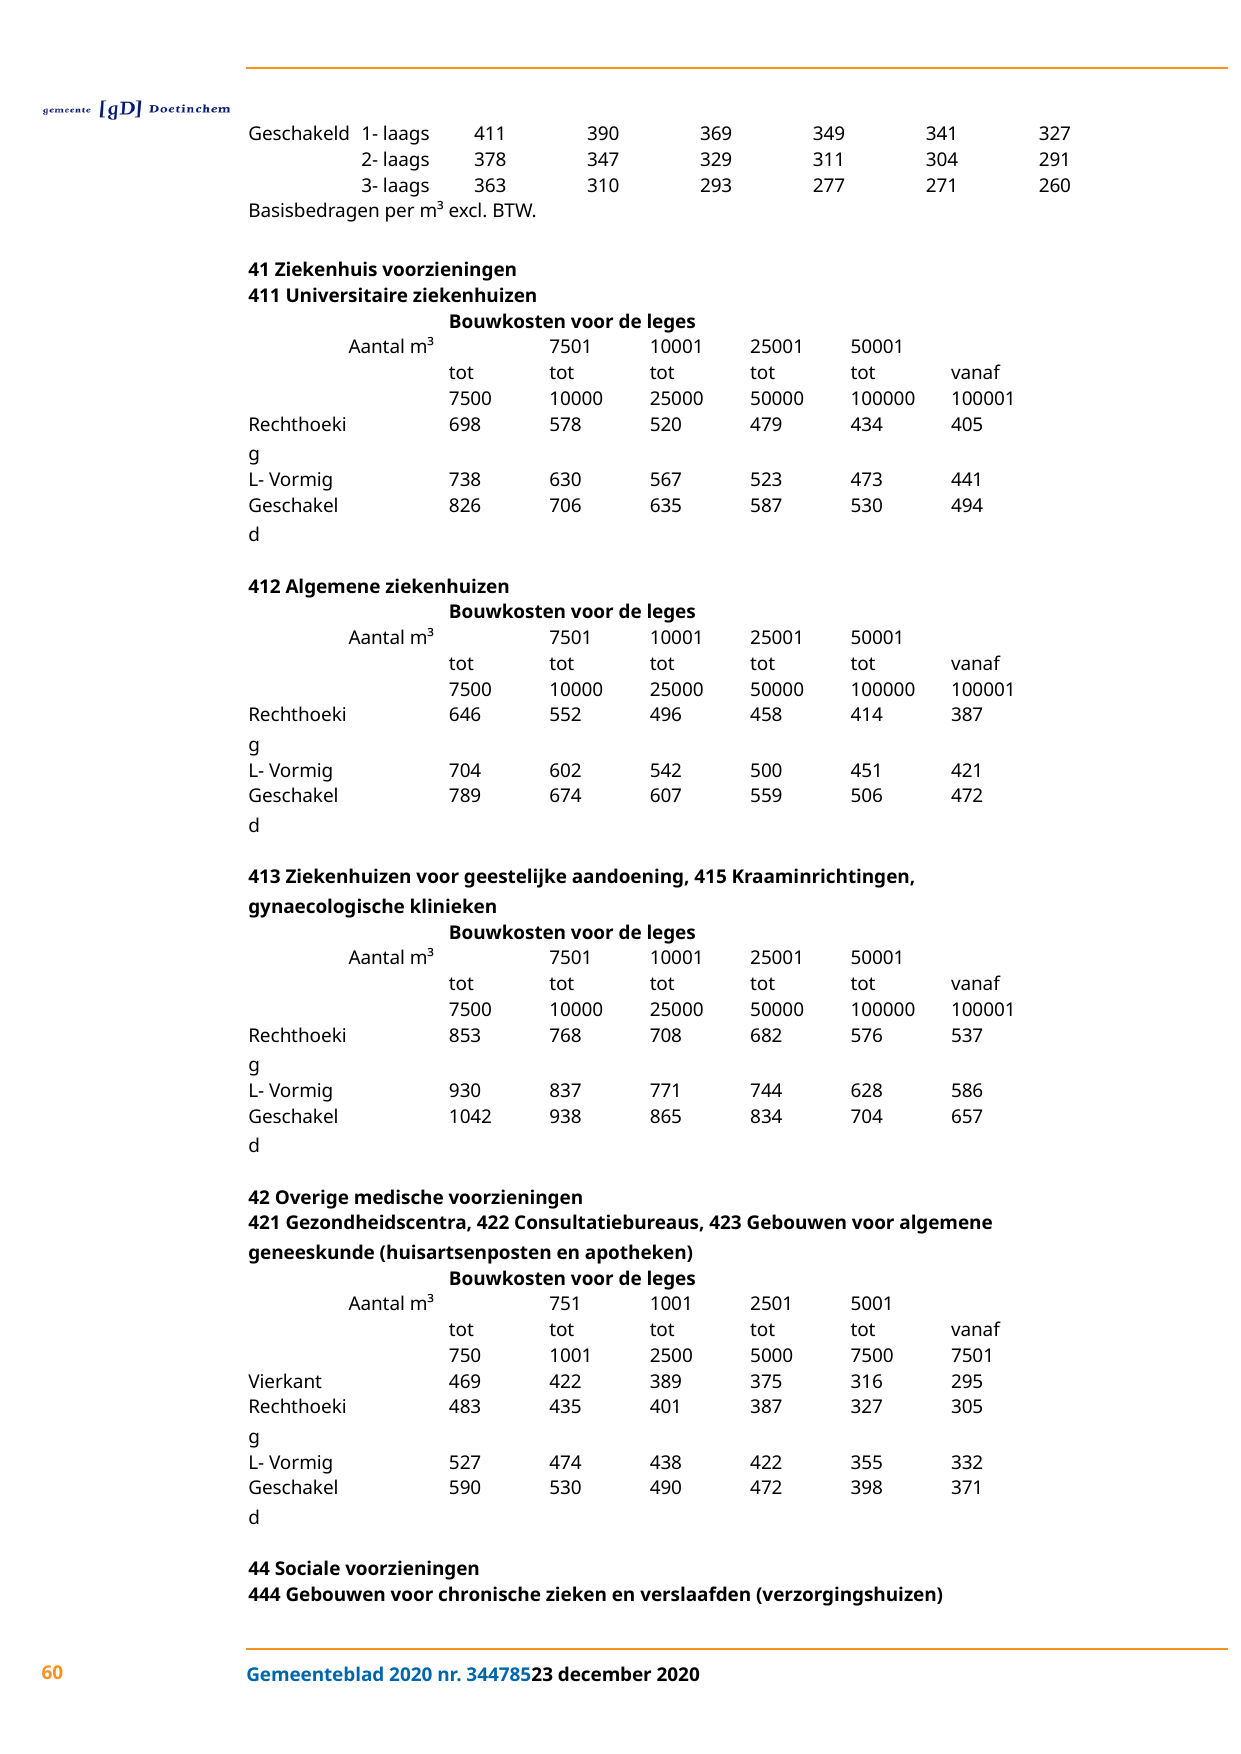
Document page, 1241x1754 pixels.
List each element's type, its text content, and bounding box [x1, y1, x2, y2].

table_cell 938 [549, 1103, 649, 1158]
table_cell [1051, 996, 1152, 1022]
table_cell Aantal m³ [348, 1291, 449, 1316]
table_cell 387 [951, 701, 1051, 757]
table_cell 682 [750, 1022, 850, 1077]
table_cell 474 [549, 1449, 649, 1474]
table_cell [951, 1530, 1051, 1556]
table_cell [248, 308, 348, 333]
table_cell 25001 [750, 624, 850, 650]
table_cell 771 [650, 1077, 750, 1103]
table_cell [1051, 547, 1152, 573]
table_cell tot [449, 359, 549, 385]
table_cell 100000 [850, 996, 951, 1022]
table_cell Bouwkosten voor de leges [449, 599, 1051, 624]
table_cell [248, 970, 348, 996]
table_cell 530 [549, 1475, 649, 1530]
table_cell 2501 [750, 1291, 850, 1316]
table_cell [348, 411, 449, 466]
table_cell 327 [850, 1394, 951, 1449]
table_cell 389 [650, 1368, 750, 1393]
table_cell tot [650, 650, 750, 676]
table_cell Geschakeld [248, 121, 361, 146]
table_cell 7500 [449, 996, 549, 1022]
table_cell 834 [750, 1103, 850, 1158]
table_cell 837 [549, 1077, 649, 1103]
table_cell [1051, 1158, 1152, 1184]
table_cell 387 [750, 1394, 850, 1449]
table_cell 413 Ziekenhuizen voor geestelijke aandoening, 415 Kraaminrichtingen, gynaecologische klinieken [248, 864, 1051, 919]
table_cell [750, 1530, 850, 1556]
table_cell 768 [549, 1022, 649, 1077]
table_cell tot [449, 1316, 549, 1342]
table_cell [248, 1158, 348, 1184]
table_cell [1051, 466, 1152, 492]
table_cell [348, 1530, 449, 1556]
table_cell [1051, 919, 1152, 944]
table_cell 706 [549, 492, 649, 547]
table_cell [700, 95, 813, 121]
table_cell 10001 [650, 624, 750, 650]
table_cell [1051, 411, 1152, 466]
table_cell 25001 [750, 945, 850, 970]
table_cell [850, 1530, 951, 1556]
table_cell 635 [650, 492, 750, 547]
table_cell 704 [449, 757, 549, 782]
table_cell [348, 1022, 449, 1077]
table_cell vanaf [951, 970, 1051, 996]
table_cell [1051, 1022, 1152, 1077]
table_cell [850, 838, 951, 863]
table_cell 586 [951, 1077, 1051, 1103]
table_cell [348, 757, 449, 782]
table_cell [1051, 701, 1152, 757]
table_cell 744 [750, 1077, 850, 1103]
table_cell [1051, 308, 1152, 333]
table_cell [549, 1158, 649, 1184]
table_cell [348, 1265, 449, 1291]
table_cell 1- laags [361, 121, 474, 146]
table_cell tot [449, 970, 549, 996]
table_cell 411 Universitaire ziekenhuizen [248, 282, 1051, 308]
table_cell L- Vormig [248, 466, 348, 492]
table_cell [1051, 1368, 1152, 1393]
table_cell [248, 1530, 348, 1556]
table_cell 826 [449, 492, 549, 547]
table_cell 25001 [750, 334, 850, 359]
table_cell 10001 [650, 334, 750, 359]
table_cell [348, 1394, 449, 1449]
table_cell [248, 1342, 348, 1368]
table_cell 311 [813, 146, 926, 172]
table_cell [1051, 1103, 1152, 1158]
table_cell [1051, 573, 1152, 598]
table_cell Aantal m³ [348, 334, 449, 359]
table_cell 100001 [951, 385, 1051, 411]
table_cell 316 [850, 1368, 951, 1393]
table_cell [1051, 1316, 1152, 1342]
table_cell [750, 1158, 850, 1184]
table_cell [951, 547, 1051, 573]
table_cell [348, 1158, 449, 1184]
table_cell [248, 334, 348, 359]
table_cell 100000 [850, 676, 951, 701]
table_cell 472 [951, 783, 1051, 838]
table_cell 411 [474, 121, 587, 146]
table_cell 7500 [449, 676, 549, 701]
table_cell vanaf [951, 1316, 1051, 1342]
table_cell 930 [449, 1077, 549, 1103]
table_cell 100000 [850, 385, 951, 411]
table_cell [449, 838, 549, 863]
table_cell 789 [449, 783, 549, 838]
table_cell [449, 624, 549, 650]
table_cell tot [850, 1316, 951, 1342]
table_cell Basisbedragen per m³ excl. BTW. [248, 198, 1152, 223]
table_cell [348, 996, 449, 1022]
table_cell 422 [750, 1449, 850, 1474]
table_cell tot [850, 970, 951, 996]
table_cell [1051, 599, 1152, 624]
table_cell tot [449, 650, 549, 676]
table_cell 559 [750, 783, 850, 838]
table_cell 2500 [650, 1342, 750, 1368]
table_cell [1051, 1581, 1152, 1607]
table_cell 7501 [549, 945, 649, 970]
table_cell Geschakeld [248, 783, 348, 838]
table_cell [587, 95, 700, 121]
table_cell [248, 1316, 348, 1342]
table_cell [951, 624, 1051, 650]
table_cell 100001 [951, 996, 1051, 1022]
table_cell [1051, 1265, 1152, 1291]
table_cell [248, 838, 348, 863]
table_cell tot [549, 970, 649, 996]
table_cell [248, 1291, 348, 1316]
table_cell 438 [650, 1449, 750, 1474]
table_cell 412 Algemene ziekenhuizen [248, 573, 1051, 598]
table_cell 10000 [549, 996, 649, 1022]
table_cell [549, 1530, 649, 1556]
table_cell [1051, 864, 1152, 919]
table_cell 260 [1039, 172, 1152, 198]
table_cell 7501 [549, 624, 649, 650]
table_cell 646 [449, 701, 549, 757]
table_cell 587 [750, 492, 850, 547]
table_cell 50001 [850, 624, 951, 650]
table_cell 1001 [549, 1342, 649, 1368]
table_cell Bouwkosten voor de leges [449, 919, 1051, 944]
table_cell [750, 547, 850, 573]
table_cell [348, 385, 449, 411]
table_cell [1051, 1210, 1152, 1235]
table_cell 2- laags [361, 146, 474, 172]
table_cell 435 [549, 1394, 649, 1449]
table_cell [1051, 1475, 1152, 1530]
table_cell [926, 95, 1038, 121]
table_cell [348, 783, 449, 838]
table_cell 657 [951, 1103, 1051, 1158]
table_cell [1051, 757, 1152, 782]
table_cell 576 [850, 1022, 951, 1077]
table_cell 332 [951, 1449, 1051, 1474]
table_cell 530 [850, 492, 951, 547]
table_cell Bouwkosten voor de leges [449, 308, 1051, 333]
table_cell [951, 1158, 1051, 1184]
table_cell [1039, 95, 1152, 121]
table_cell [348, 1449, 449, 1474]
table_cell 10001 [650, 945, 750, 970]
table_cell 44 Sociale voorzieningen [248, 1556, 1051, 1581]
table_cell 369 [700, 121, 813, 146]
table_cell [348, 838, 449, 863]
table_cell tot [549, 1316, 649, 1342]
table_cell [1051, 624, 1152, 650]
table_cell 552 [549, 701, 649, 757]
table_cell [449, 945, 549, 970]
table_cell 405 [951, 411, 1051, 466]
table_cell 441 [951, 466, 1051, 492]
table_cell tot [750, 359, 850, 385]
table_cell [348, 919, 449, 944]
table_cell 310 [587, 172, 700, 198]
table_cell [348, 676, 449, 701]
table_cell 1042 [449, 1103, 549, 1158]
table_cell 304 [926, 146, 1038, 172]
table_cell 25000 [650, 385, 750, 411]
table_cell [1051, 334, 1152, 359]
table_cell [348, 1342, 449, 1368]
table_cell [549, 838, 649, 863]
table_cell [248, 919, 348, 944]
table_cell 341 [926, 121, 1038, 146]
table_cell [1051, 1449, 1152, 1474]
table_cell 378 [474, 146, 587, 172]
table_cell 628 [850, 1077, 951, 1103]
table_cell 567 [650, 466, 750, 492]
table_cell [248, 547, 348, 573]
table_cell 327 [1039, 121, 1152, 146]
table_cell 738 [449, 466, 549, 492]
table_cell 42 Overige medische voorzieningen [248, 1184, 1051, 1209]
table_cell tot [650, 970, 750, 996]
table_cell 390 [587, 121, 700, 146]
table_cell tot [650, 359, 750, 385]
table_cell tot [750, 970, 850, 996]
table_cell [348, 308, 449, 333]
table_cell [951, 334, 1051, 359]
table_cell [951, 1291, 1051, 1316]
table_cell [248, 945, 348, 970]
table_cell 305 [951, 1394, 1051, 1449]
table_cell 506 [850, 783, 951, 838]
table_cell 25000 [650, 676, 750, 701]
table_cell 371 [951, 1475, 1051, 1530]
table_cell 607 [650, 783, 750, 838]
table_cell 7500 [850, 1342, 951, 1368]
table_cell vanaf [951, 359, 1051, 385]
table_cell [1051, 945, 1152, 970]
table_cell 520 [650, 411, 750, 466]
table_cell [348, 1077, 449, 1103]
table_cell 7500 [449, 385, 549, 411]
table_cell 375 [750, 1368, 850, 1393]
table_cell 630 [549, 466, 649, 492]
table_cell [248, 95, 361, 121]
table_cell [348, 547, 449, 573]
table_cell tot [750, 1316, 850, 1342]
table_cell 7501 [549, 334, 649, 359]
table_cell 100001 [951, 676, 1051, 701]
table_cell 451 [850, 757, 951, 782]
table_cell [449, 334, 549, 359]
table_cell 363 [474, 172, 587, 198]
table_cell [813, 95, 926, 121]
table_cell [1051, 783, 1152, 838]
table_cell [248, 146, 361, 172]
table_cell 5001 [850, 1291, 951, 1316]
table_cell [850, 1158, 951, 1184]
table_cell [248, 172, 361, 198]
table_cell 483 [449, 1394, 549, 1449]
table_cell [1051, 492, 1152, 547]
table_cell [1051, 1184, 1152, 1209]
table_cell tot [750, 650, 850, 676]
table_cell 3- laags [361, 172, 474, 198]
table_cell [951, 945, 1051, 970]
table_cell 674 [549, 783, 649, 838]
table_cell [1051, 1235, 1152, 1265]
table_cell [248, 676, 348, 701]
table_cell [348, 599, 449, 624]
table_cell [248, 1265, 348, 1291]
table_cell 50001 [850, 945, 951, 970]
table_cell [650, 1530, 750, 1556]
table_cell [1051, 838, 1152, 863]
table_cell 590 [449, 1475, 549, 1530]
table_cell [348, 701, 449, 757]
table_cell [474, 95, 587, 121]
table_cell 434 [850, 411, 951, 466]
table_cell Aantal m³ [348, 945, 449, 970]
table_cell Geschakeld [248, 1475, 348, 1530]
table_cell 398 [850, 1475, 951, 1530]
table_cell [449, 1158, 549, 1184]
table_cell Rechthoekig [248, 411, 348, 466]
table_cell [850, 547, 951, 573]
table_cell 5000 [750, 1342, 850, 1368]
table_cell [348, 1368, 449, 1393]
table_cell 542 [650, 757, 750, 782]
table_cell [1051, 385, 1152, 411]
table_cell 1001 [650, 1291, 750, 1316]
table_cell 10000 [549, 676, 649, 701]
table_cell [248, 599, 348, 624]
table_cell [248, 359, 348, 385]
table_cell 578 [549, 411, 649, 466]
table_cell 472 [750, 1475, 850, 1530]
table_cell 473 [850, 466, 951, 492]
table_cell [248, 996, 348, 1022]
table_cell Rechthoekig [248, 1022, 348, 1077]
table_cell [1051, 970, 1152, 996]
table_cell 401 [650, 1394, 750, 1449]
table_cell [248, 385, 348, 411]
table_cell 750 [449, 1342, 549, 1368]
table_cell Geschakeld [248, 1103, 348, 1158]
table_cell 277 [813, 172, 926, 198]
table_cell [1051, 650, 1152, 676]
table_cell 422 [549, 1368, 649, 1393]
table_cell [1051, 1291, 1152, 1316]
table_cell 7501 [951, 1342, 1051, 1368]
table_cell 421 [951, 757, 1051, 782]
table_cell [549, 547, 649, 573]
table_cell [248, 624, 348, 650]
table_header 41 Ziekenhuis voorzieningen [248, 256, 1051, 282]
table_cell 496 [650, 701, 750, 757]
table_cell [449, 1291, 549, 1316]
table_cell tot [650, 1316, 750, 1342]
table_cell [449, 547, 549, 573]
table_cell [1051, 359, 1152, 385]
table_cell [650, 838, 750, 863]
table_cell 490 [650, 1475, 750, 1530]
table_cell Rechthoekig [248, 701, 348, 757]
table_cell 293 [700, 172, 813, 198]
table_cell 458 [750, 701, 850, 757]
table_cell [1051, 1342, 1152, 1368]
table_cell 698 [449, 411, 549, 466]
table_cell 355 [850, 1449, 951, 1474]
table_cell Rechthoekig [248, 1394, 348, 1449]
table_cell [650, 547, 750, 573]
table_cell 469 [449, 1368, 549, 1393]
table_cell 329 [700, 146, 813, 172]
table_cell [750, 838, 850, 863]
table_cell [348, 492, 449, 547]
table_cell 865 [650, 1103, 750, 1158]
table_cell [348, 1103, 449, 1158]
table_cell L- Vormig [248, 1449, 348, 1474]
table_cell 500 [750, 757, 850, 782]
table_cell [248, 650, 348, 676]
table_cell 421 Gezondheidscentra, 422 Consultatiebureaus, 423 Gebouwen voor algemene geneeskunde (huisartsenposten en apotheken) [248, 1210, 1051, 1265]
table_cell [348, 466, 449, 492]
table_cell 271 [926, 172, 1038, 198]
table_cell 10000 [549, 385, 649, 411]
table_cell L- Vormig [248, 757, 348, 782]
table_cell [1051, 676, 1152, 701]
table_cell 50000 [750, 385, 850, 411]
table_cell L- Vormig [248, 1077, 348, 1103]
table_cell [951, 838, 1051, 863]
table_header [1051, 256, 1152, 282]
table_cell 527 [449, 1449, 549, 1474]
table_cell tot [549, 359, 649, 385]
table_cell [348, 1316, 449, 1342]
table_cell [1051, 1394, 1152, 1449]
table_cell [449, 1530, 549, 1556]
table_cell [348, 1475, 449, 1530]
table_cell 295 [951, 1368, 1051, 1393]
table_cell [1051, 1556, 1152, 1581]
table_cell 708 [650, 1022, 750, 1077]
table_cell 602 [549, 757, 649, 782]
table_cell tot [549, 650, 649, 676]
table_cell [1051, 1077, 1152, 1103]
table_cell 751 [549, 1291, 649, 1316]
table_cell [348, 359, 449, 385]
table_cell [650, 1158, 750, 1184]
table_cell 349 [813, 121, 926, 146]
table_cell vanaf [951, 650, 1051, 676]
table_cell [361, 95, 474, 121]
table_cell [1051, 282, 1152, 308]
table_cell 537 [951, 1022, 1051, 1077]
picture [41, 47, 231, 172]
table_cell 50000 [750, 996, 850, 1022]
table_cell tot [850, 359, 951, 385]
table_cell Bouwkosten voor de leges [449, 1265, 1051, 1291]
table_cell 25000 [650, 996, 750, 1022]
table_cell 494 [951, 492, 1051, 547]
table_cell tot [850, 650, 951, 676]
table_cell 50000 [750, 676, 850, 701]
table_cell [1051, 1530, 1152, 1556]
table_cell 291 [1039, 146, 1152, 172]
table_cell 414 [850, 701, 951, 757]
table_cell 523 [750, 466, 850, 492]
table_cell 444 Gebouwen voor chronische zieken en verslaafden (verzorgingshuizen) [248, 1581, 1051, 1607]
table_cell Aantal m³ [348, 624, 449, 650]
table_cell 50001 [850, 334, 951, 359]
table_cell [348, 970, 449, 996]
table_cell Vierkant [248, 1368, 348, 1393]
table_cell 479 [750, 411, 850, 466]
table_cell [348, 650, 449, 676]
table_cell 347 [587, 146, 700, 172]
table_cell 853 [449, 1022, 549, 1077]
table_cell Geschakeld [248, 492, 348, 547]
table_cell 704 [850, 1103, 951, 1158]
